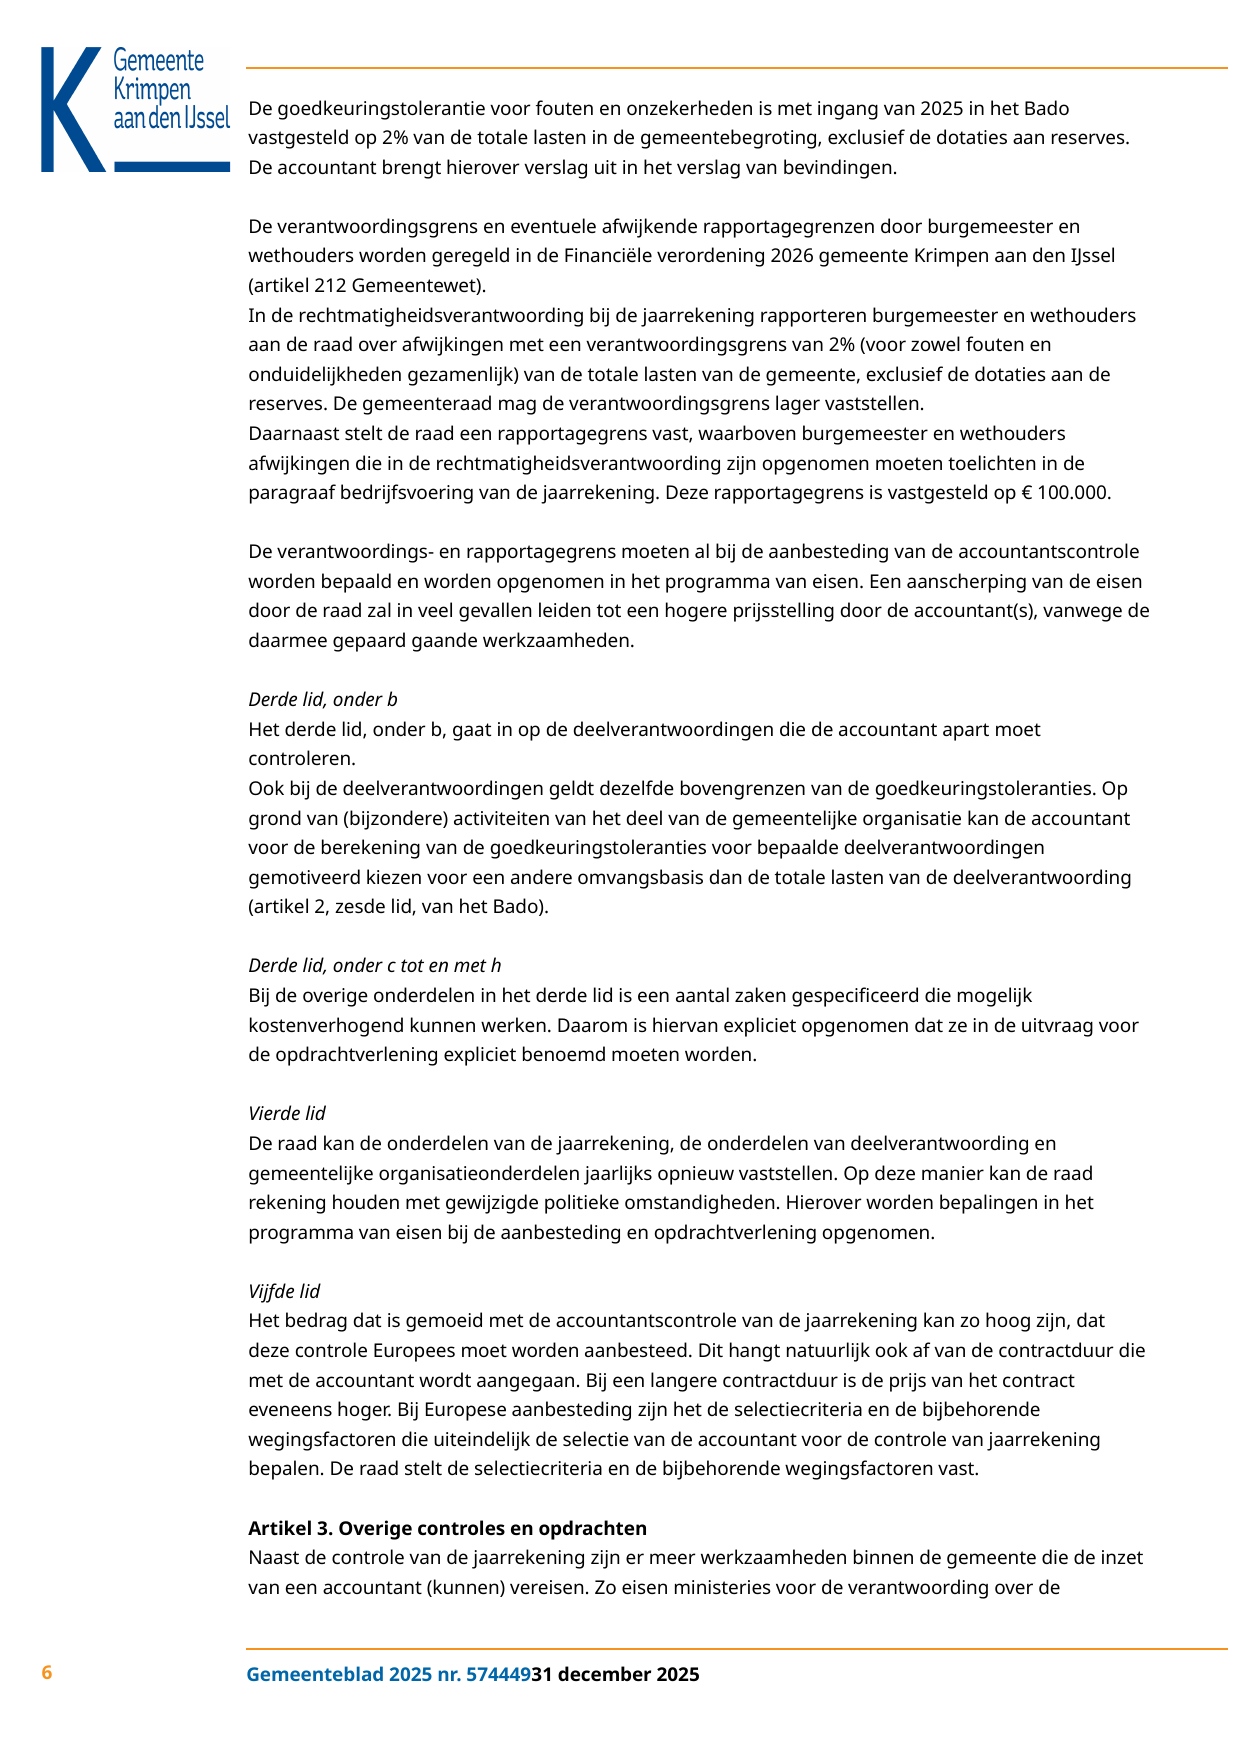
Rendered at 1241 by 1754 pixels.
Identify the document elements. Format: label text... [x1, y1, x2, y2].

text De goedkeuringstolerantie voor fouten en onzekerheden is met ingang van 2025 in het Bado vastgesteld op 2% van de totale lasten in de gemeentebegroting, exclusief de dotaties aan reserves. De accountant brengt hierover verslag uit in het verslag van bevindingen. [248, 95, 1152, 180]
text In de rechtmatigheidsverantwoording bij de jaarrekening rapporteren burgemeester en wethouders aan de raad over afwijkingen met een verantwoordingsgrens van 2% (voor zowel fouten en onduidelijkheden gezamenlijk) van de totale lasten van de gemeente, exclusief de dotaties aan de reserves. De gemeenteraad mag de verantwoordingsgrens lager vaststellen. [248, 302, 1152, 416]
text Derde lid, onder c tot en met h [248, 953, 1152, 978]
text Bij de overige onderdelen in het derde lid is een aantal zaken gespecificeerd die mogelijk kostenverhogend kunnen werken. Daarom is hiervan expliciet opgenomen dat ze in de uitvraag voor de opdrachtverlening expliciet benoemd moeten worden. [248, 982, 1152, 1067]
text De raad kan de onderdelen van de jaarrekening, de onderdelen van deelverantwoording en gemeentelijke organisatieonderdelen jaarlijks opnieuw vaststellen. Op deze manier kan de raad rekening houden met gewijzigde politieke omstandigheden. Hierover worden bepalingen in het programma van eisen bij de aanbesteding en opdrachtverlening opgenomen. [248, 1130, 1152, 1245]
text Derde lid, onder b [248, 686, 1152, 712]
text De verantwoordings- en rapportagegrens moeten al bij de aanbesteding van de accountantscontrole worden bepaald en worden opgenomen in het programma van eisen. Een aanscherping van de eisen door de raad zal in veel gevallen leiden tot een hogere prijsstelling door de accountant(s), vanwege de daarmee gepaard gaande werkzaamheden. [248, 538, 1152, 653]
text De verantwoordingsgrens en eventuele afwijkende rapportagegrenzen door burgemeester en wethouders worden geregeld in de Financiële verordening 2026 gemeente Krimpen aan den IJssel (artikel 212 Gemeentewet). [248, 213, 1152, 298]
text Het derde lid, onder b, gaat in op de deelverantwoordingen die de accountant apart moet controleren. [248, 716, 1152, 771]
text Naast de controle van de jaarrekening zijn er meer werkzaamheden binnen de gemeente die de inzet van een accountant (kunnen) vereisen. Zo eisen ministeries voor de verantwoording over de [248, 1544, 1152, 1600]
text Vierde lid [248, 1101, 1152, 1126]
text Ook bij de deelverantwoordingen geldt dezelfde bovengrenzen van de goedkeuringstoleranties. Op grond van (bijzondere) activiteiten van het deel van de gemeentelijke organisatie kan de accountant voor de berekening van de goedkeuringstoleranties voor bepaalde deelverantwoordingen gemotiveerd kiezen voor een andere omvangsbasis dan de totale lasten van de deelverantwoording (artikel 2, zesde lid, van het Bado). [248, 775, 1152, 919]
text Artikel 3. Overige controles en opdrachten [248, 1515, 1152, 1541]
picture [41, 47, 231, 172]
text Vijfde lid [248, 1278, 1152, 1304]
text Het bedrag dat is gemoeid met de accountantscontrole van de jaarrekening kan zo hoog zijn, dat deze controle Europees moet worden aanbesteed. Dit hangt natuurlijk ook af van de contractduur die met de accountant wordt aangegaan. Bij een langere contractduur is de prijs van het contract eveneens hoger. Bij Europese aanbesteding zijn het de selectiecriteria en de bijbehorende wegingsfactoren die uiteindelijk de selectie van de accountant voor de controle van jaarrekening bepalen. De raad stelt de selectiecriteria en de bijbehorende wegingsfactoren vast. [248, 1308, 1152, 1481]
text Daarnaast stelt de raad een rapportagegrens vast, waarboven burgemeester en wethouders afwijkingen die in de rechtmatigheidsverantwoording zijn opgenomen moeten toelichten in de paragraaf bedrijfsvoering van de jaarrekening. Deze rapportagegrens is vastgesteld op € 100.000. [248, 420, 1152, 505]
